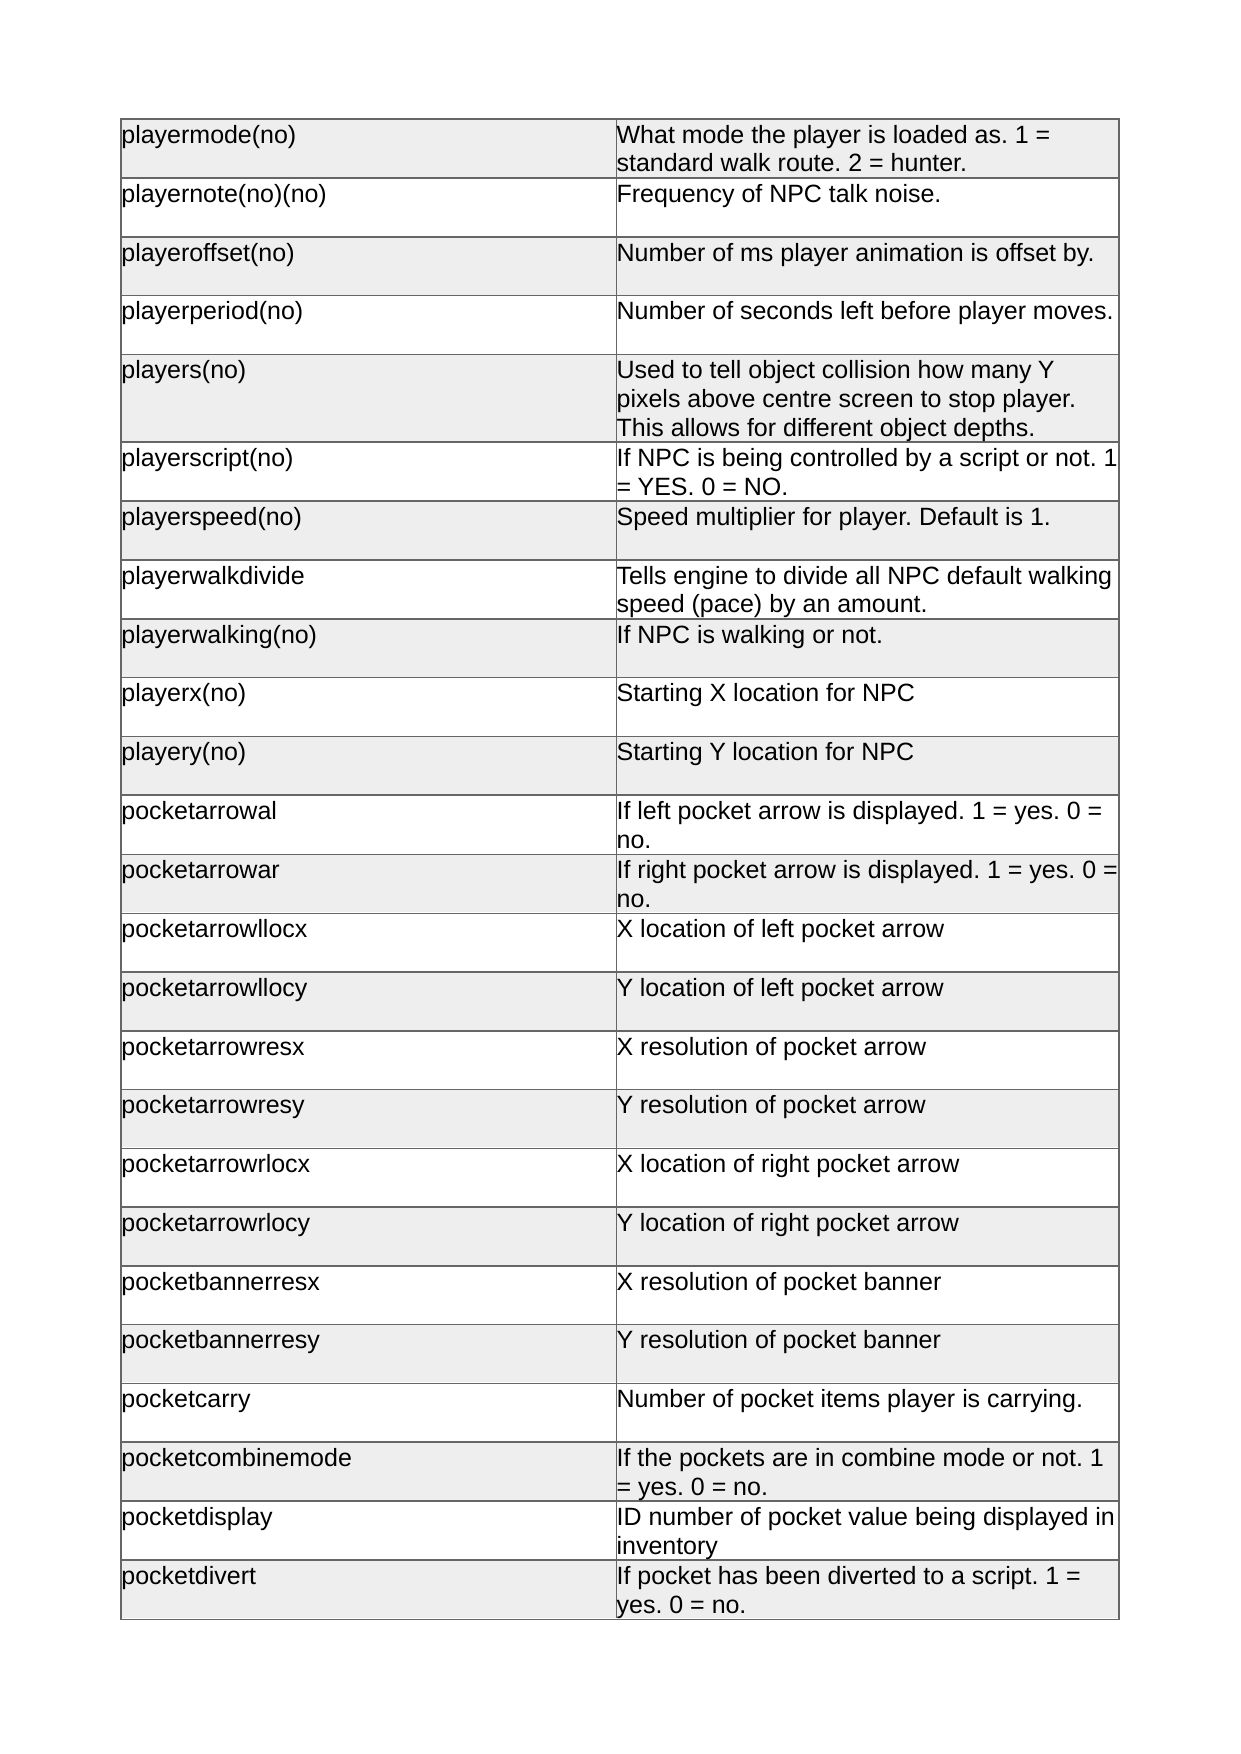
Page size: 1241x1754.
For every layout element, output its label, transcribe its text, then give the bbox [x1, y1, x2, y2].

table_cell pocketcarry [122, 1384, 616, 1441]
table_cell X resolution of pocket arrow [617, 1032, 1118, 1089]
table_cell pocketarrowar [122, 855, 616, 912]
table_cell playery(no) [122, 737, 616, 794]
table_cell playerperiod(no) [122, 296, 616, 353]
table_cell ID number of pocket value being displayed in inventory [617, 1502, 1118, 1559]
table_cell pocketbannerresx [122, 1267, 616, 1324]
table_cell pocketbannerresy [122, 1325, 616, 1382]
table_cell Tells engine to divide all NPC default walking speed (pace) by an amount. [617, 561, 1118, 618]
table_cell X resolution of pocket banner [617, 1267, 1118, 1324]
table_cell pocketarrowal [122, 796, 616, 853]
table_cell pocketdisplay [122, 1502, 616, 1559]
table_cell playeroffset(no) [122, 238, 616, 295]
table_cell pocketdivert [122, 1561, 616, 1618]
table_cell Starting Y location for NPC [617, 737, 1118, 794]
table_cell pocketarrowllocy [122, 973, 616, 1030]
table_cell pocketarrowresx [122, 1032, 616, 1089]
table_cell What mode the player is loaded as. 1 = standard walk route. 2 = hunter. [617, 120, 1118, 177]
table_cell Y resolution of pocket arrow [617, 1090, 1118, 1147]
table_cell playerx(no) [122, 678, 616, 736]
table_cell playermode(no) [122, 120, 616, 177]
table_cell X location of right pocket arrow [617, 1149, 1118, 1206]
table_cell Y location of right pocket arrow [617, 1208, 1118, 1265]
table_cell Y location of left pocket arrow [617, 973, 1118, 1030]
table_cell playerwalkdivide [122, 561, 616, 618]
table_cell If NPC is being controlled by a script or not. 1 = YES. 0 = NO. [617, 443, 1118, 500]
table_cell pocketcombinemode [122, 1443, 616, 1500]
table_cell X location of left pocket arrow [617, 914, 1118, 971]
table_cell Number of seconds left before player moves. [617, 296, 1118, 353]
table_cell playerspeed(no) [122, 502, 616, 559]
table_cell If left pocket arrow is displayed. 1 = yes. 0 = no. [617, 796, 1118, 853]
table_cell pocketarrowresy [122, 1090, 616, 1147]
table_cell Number of pocket items player is carrying. [617, 1384, 1118, 1441]
table_cell If NPC is walking or not. [617, 620, 1118, 677]
table_cell playernote(no)(no) [122, 179, 616, 236]
table_cell pocketarrowrlocy [122, 1208, 616, 1265]
table_cell If right pocket arrow is displayed. 1 = yes. 0 = no. [617, 855, 1118, 912]
table_cell Number of ms player animation is offset by. [617, 238, 1118, 295]
table_cell players(no) [122, 355, 616, 441]
table_cell Speed multiplier for player. Default is 1. [617, 502, 1118, 559]
table_cell playerscript(no) [122, 443, 616, 500]
table_cell If pocket has been diverted to a script. 1 = yes. 0 = no. [617, 1561, 1118, 1618]
table_cell Frequency of NPC talk noise. [617, 179, 1118, 236]
table_cell playerwalking(no) [122, 620, 616, 677]
table_cell Starting X location for NPC [617, 678, 1118, 736]
table_cell pocketarrowrlocx [122, 1149, 616, 1206]
table_cell If the pockets are in combine mode or not. 1 = yes. 0 = no. [617, 1443, 1118, 1500]
table_cell Used to tell object collision how many Y pixels above centre screen to stop player. This allows for different object depths. [617, 355, 1118, 441]
table_cell Y resolution of pocket banner [617, 1325, 1118, 1382]
table_cell pocketarrowllocx [122, 914, 616, 971]
